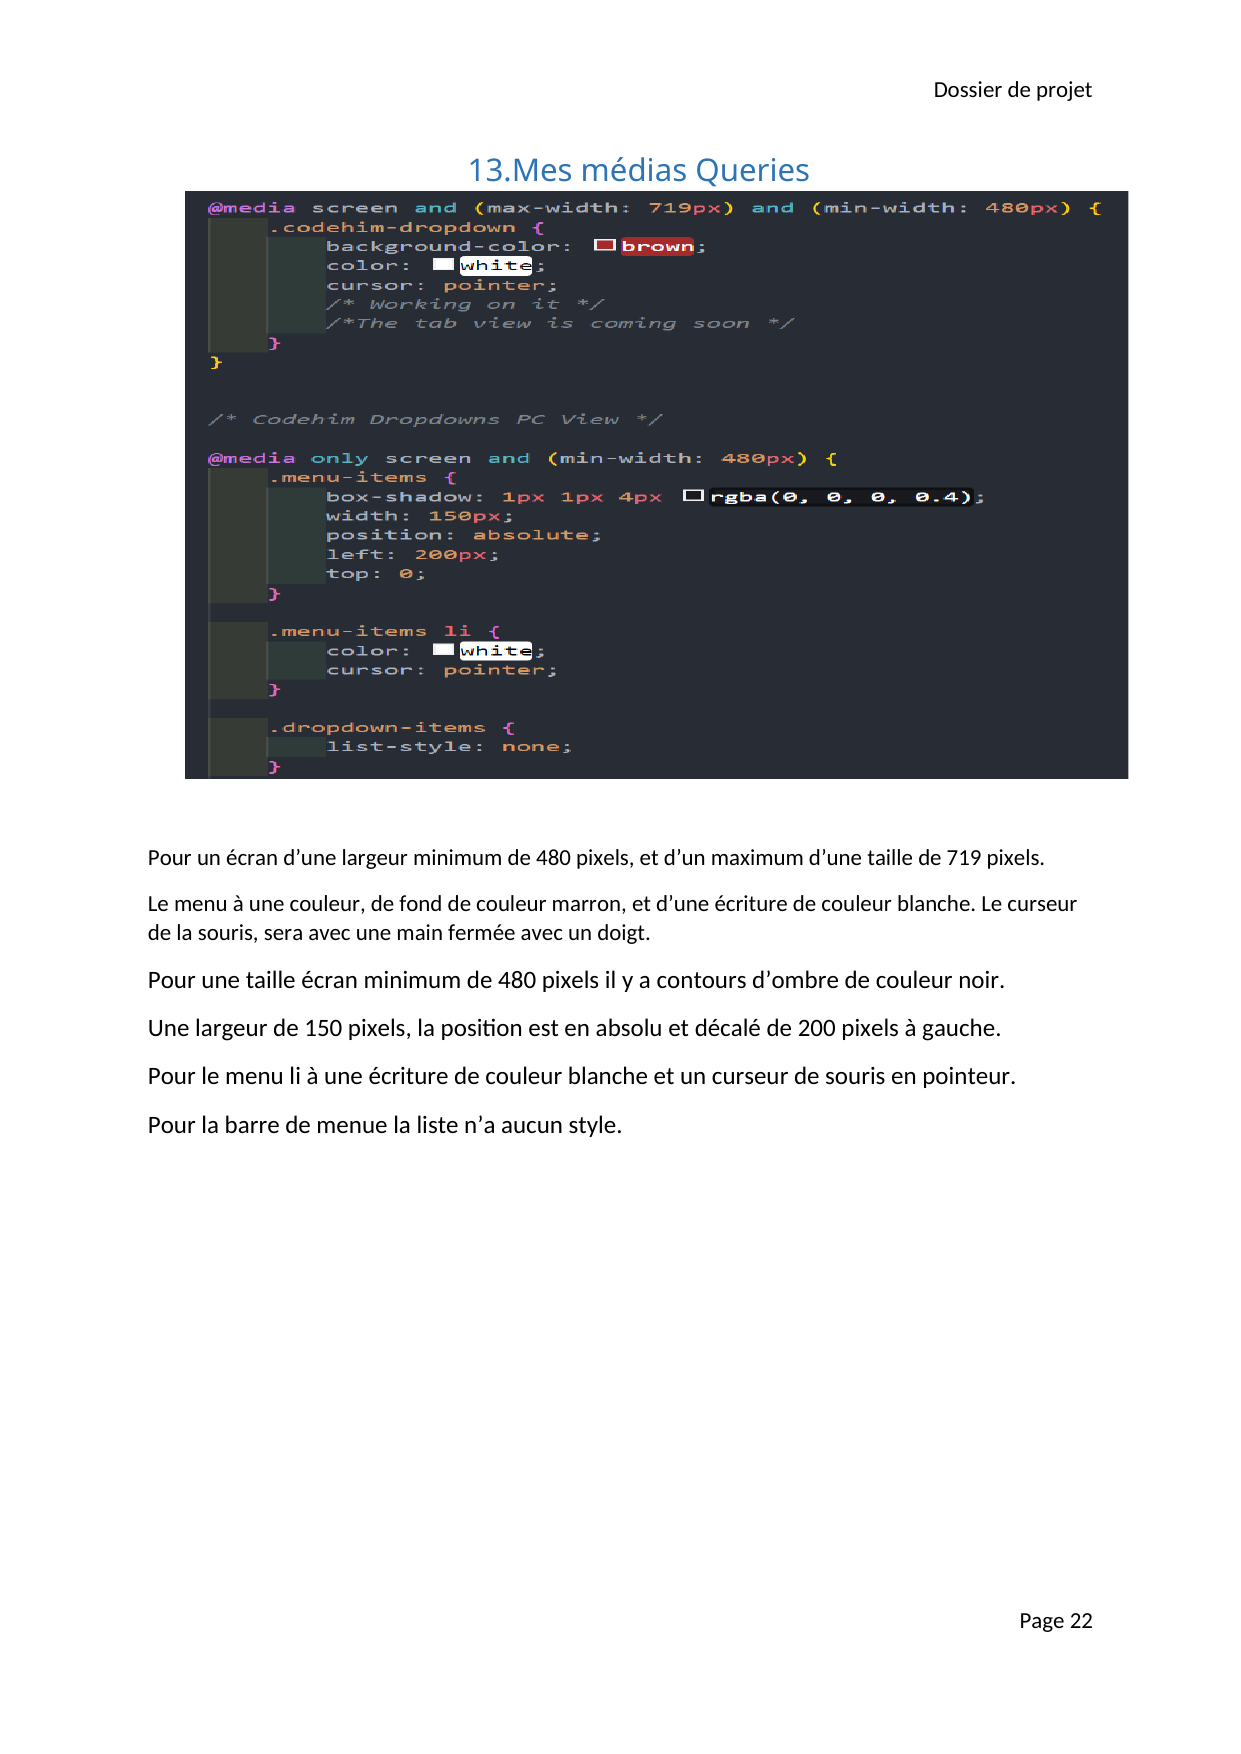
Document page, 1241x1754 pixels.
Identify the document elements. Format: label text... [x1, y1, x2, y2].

text Pour le menu li à une écriture de couleur blanche et un curseur de souris en pointeur. [148, 1060, 1093, 1091]
text Le menu à une couleur, de fond de couleur marron, et d’une écriture de couleur blanche. Le curseur de la souris, sera avec une main fermée avec un doigt. [148, 889, 1093, 946]
text Pour une taille écran minimum de 480 pixels il y a contours d’ombre de couleur noir. [148, 964, 1093, 994]
text 13.Mes médias Queries [185, 148, 1093, 191]
text Pour la barre de menue la liste n’a aucun style. [148, 1109, 1093, 1139]
text Pour un écran d’une largeur minimum de 480 pixels, et d’un maximum d’une taille de 719 pixels. [148, 843, 1093, 871]
text Une largeur de 150 pixels, la position est en absolu et décalé de 200 pixels à gauche. [148, 1012, 1093, 1043]
